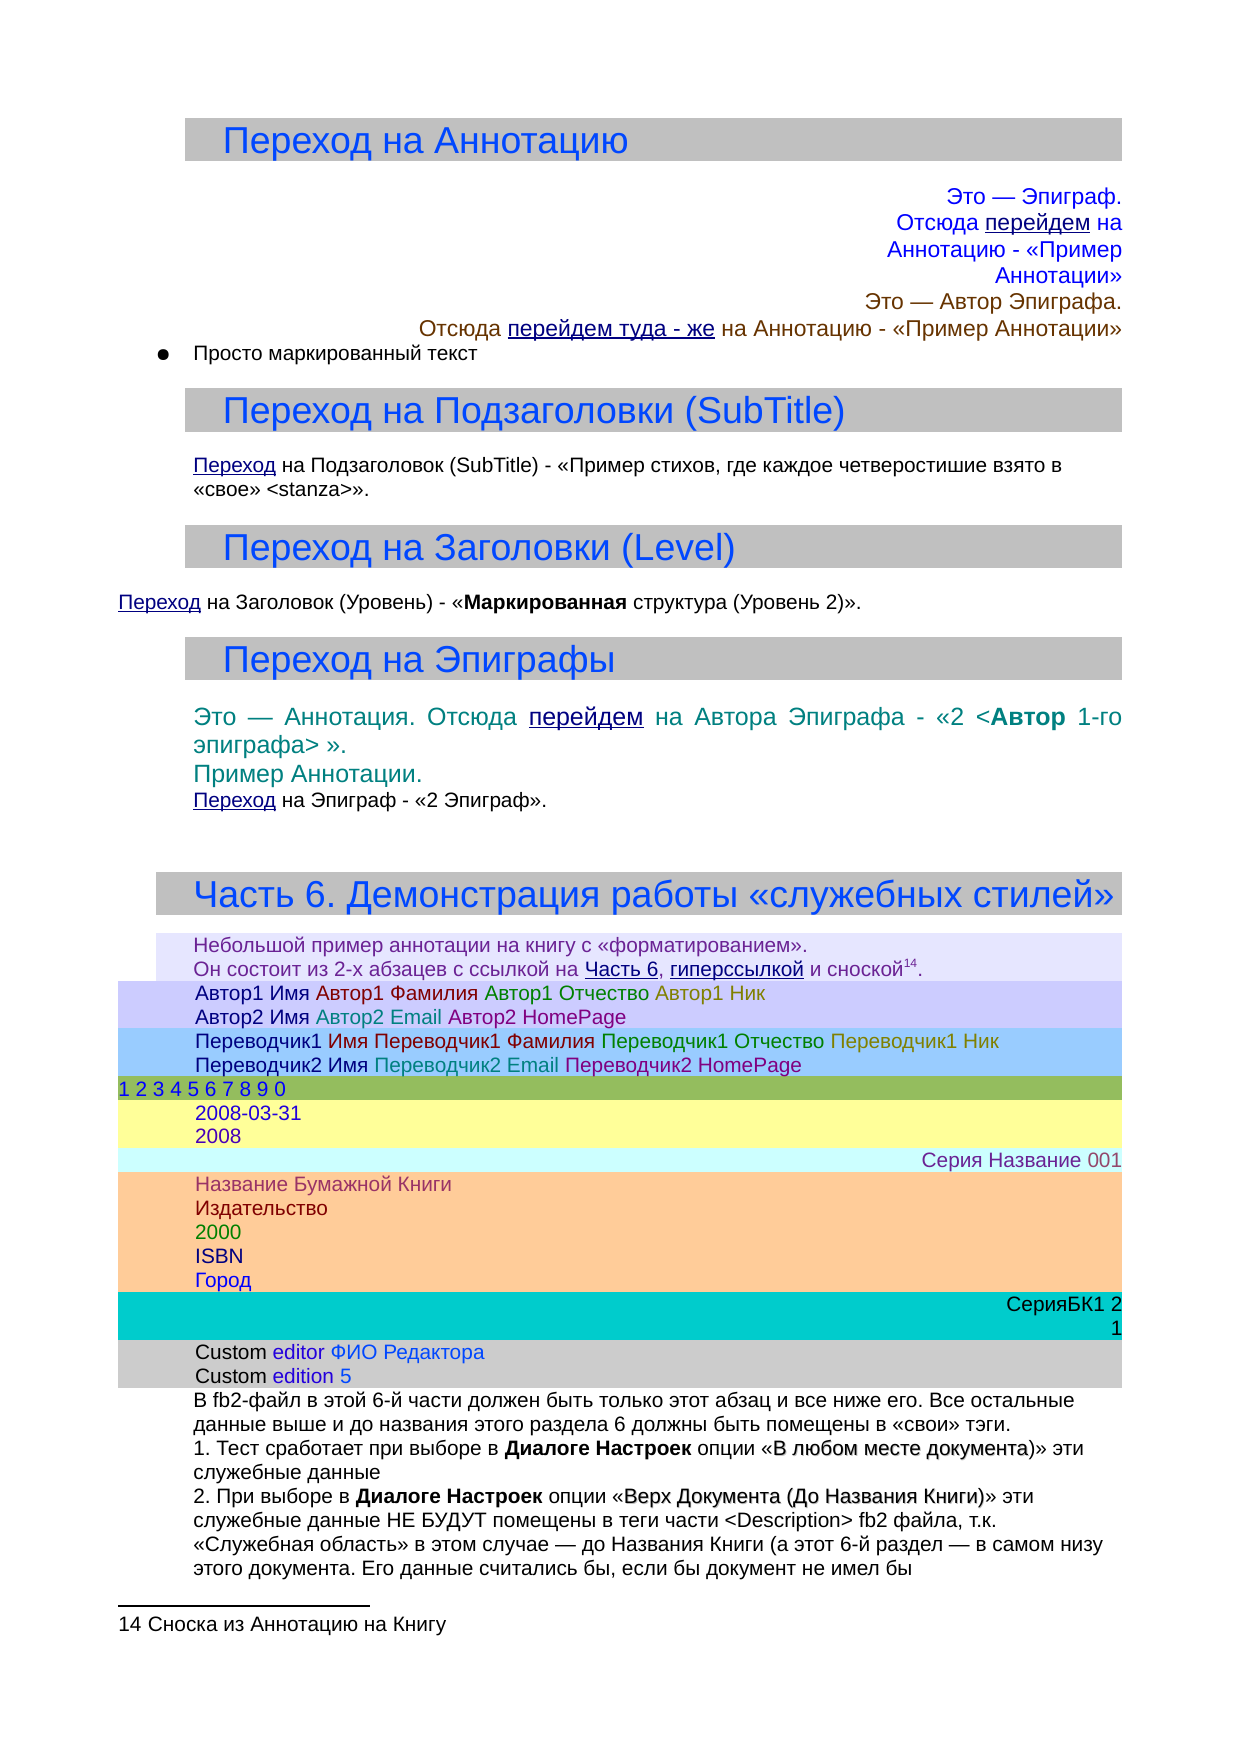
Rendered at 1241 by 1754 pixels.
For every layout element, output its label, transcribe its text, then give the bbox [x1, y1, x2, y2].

text Название Бумажной Книги [118, 1172, 1122, 1196]
list 2. При выборе в Диалоге Настроек опции «Верх Документа (До Названия Книги)» эти служебные данные НЕ БУДУТ помещены в теги части <Description> fb2 файла, т.к. «Служебная область» в этом случае — до Названия Книги (а этот 6-й раздел — в самом низу этого документа. Его данные считались бы, если бы документ не имел бы [156, 1484, 1122, 1579]
text Переводчик2 Имя Переводчик2 Email Переводчик2 HomePage [118, 1052, 1122, 1076]
text СерияБК1 2 [118, 1292, 1122, 1316]
list Переход на Аннотацию [185, 118, 1122, 161]
text Автор2 Имя Автор2 Email Автор2 HomePage [118, 1004, 1122, 1028]
list Просто маркированный текст [156, 341, 1122, 365]
list Это — Аннотация. Отсюда перейдем на Автора Эпиграфа - «2 <Автор 1-го эпиграфа> ». [156, 702, 1122, 759]
list В fb2-файл в этой 6-й части должен быть только этот абзац и все ниже его. Все остальные данные выше и до названия этого раздела 6 должны быть помещены в «свои» тэги. [156, 1388, 1122, 1436]
list Сноска из Аннотацию на Книгу [118, 1612, 1122, 1636]
text 1 [118, 1316, 1122, 1340]
list Это — Эпиграф. [746, 183, 1122, 209]
text Переводчик1 Имя Переводчик1 Фамилия Переводчик1 Отчество Переводчик1 Ник [118, 1028, 1122, 1052]
text Custom editor ФИО Редактора [118, 1340, 1122, 1364]
list Переход на Подзаголовок (SubTitle) - «Пример стихов, где каждое четверостишие взято в «свое» <stanza>». [156, 453, 1122, 501]
list Часть 6. Демонстрация работы «служебных стилей» [156, 872, 1122, 915]
text ISBN [118, 1244, 1122, 1268]
text 1 2 3 4 5 6 7 8 9 0 [118, 1076, 1122, 1100]
text Город [118, 1268, 1122, 1292]
text Автор1 Имя Автор1 Фамилия Автор1 Отчество Автор1 Ник [118, 981, 1122, 1004]
text 2008 [118, 1124, 1122, 1148]
text 2000 [118, 1220, 1122, 1244]
text Переход на Заголовок (Уровень) - «Маркированная структура (Уровень 2)». [118, 589, 1122, 613]
list Переход на Подзаголовки (SubTitle) [185, 388, 1122, 432]
text Издательство [118, 1196, 1122, 1220]
text Custom edition 5 [118, 1364, 1122, 1388]
list Небольшой пример аннотации на книгу с «форматированием». [156, 933, 1122, 957]
list Переход на Заголовки (Level) [185, 525, 1122, 568]
text 2008-03-31 [118, 1100, 1122, 1124]
list Переход на Эпиграф - «2 Эпиграф». [156, 788, 1122, 812]
list Он состоит из 2-х абзацев с ссылкой на Часть 6, гиперссылкой и сноской. [156, 957, 1122, 981]
list Это — Автор Эпиграфа. [362, 288, 1122, 314]
list 1. Тест сработает при выборе в Диалоге Настроек опции «В любом месте документа)» эти служебные данные [156, 1436, 1122, 1484]
list Отсюда перейдем туда - же на Аннотацию - «Пример Аннотации» [362, 314, 1122, 341]
list Пример Аннотации. [156, 759, 1122, 788]
list Отсюда перейдем на Аннотацию - «Пример Аннотации» [746, 209, 1122, 288]
text Серия Название 001 [118, 1148, 1122, 1172]
list Переход на Эпиграфы [185, 637, 1122, 680]
